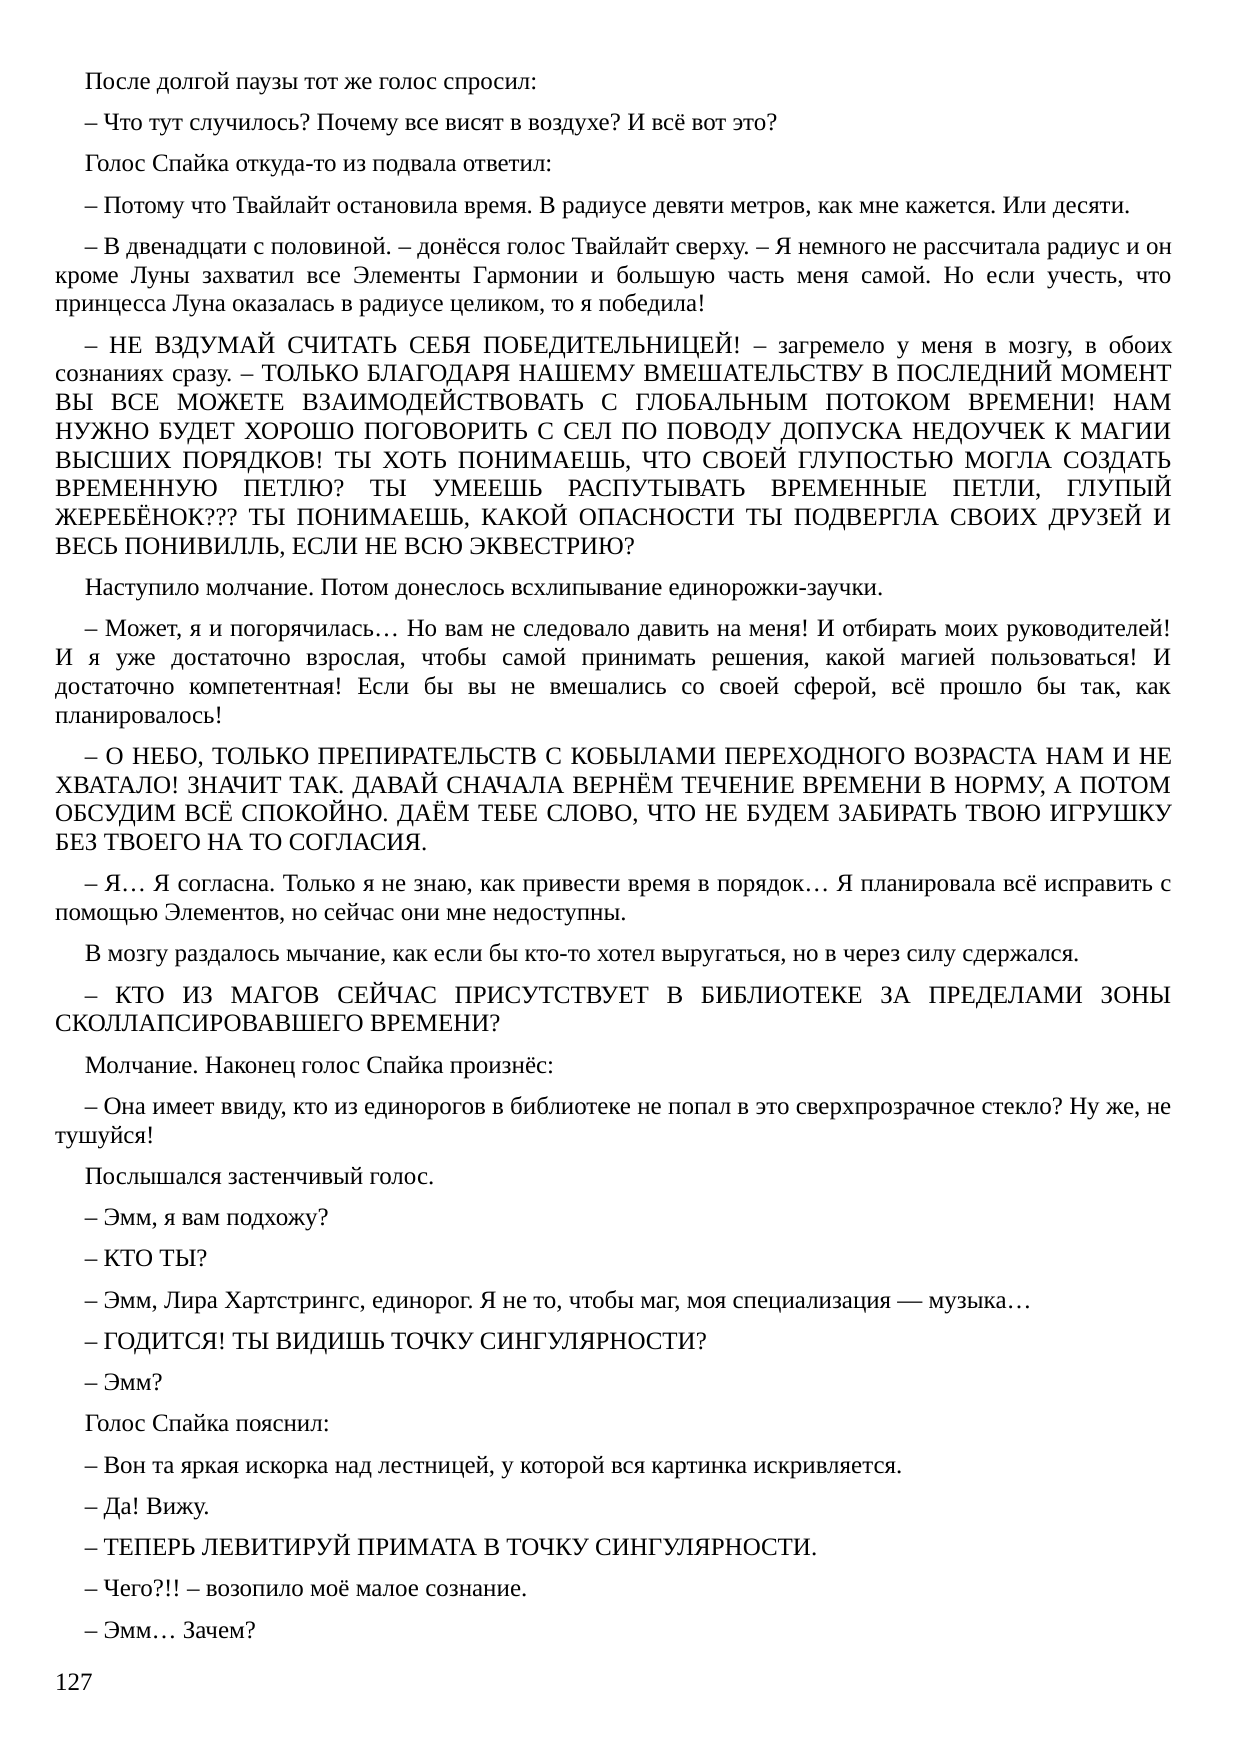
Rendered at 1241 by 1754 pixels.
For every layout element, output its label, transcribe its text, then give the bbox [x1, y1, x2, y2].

text – КТО ИЗ МАГОВ СЕЙЧАС ПРИСУТСТВУЕТ В БИБЛИОТЕКЕ ЗА ПРЕДЕЛАМИ ЗОНЫ СКОЛЛАПСИРОВАВШЕГО ВРЕМЕНИ? [55, 980, 1173, 1037]
text – В двенадцати с половиной. – донёсся голос Твайлайт сверху. – Я немного не рассчитала радиус и он кроме Луны захватил все Элементы Гармонии и большую часть меня самой. Но если учесть, что принцесса Луна оказалась в радиусе целиком, то я победила! [55, 231, 1173, 317]
text – Эмм… Зачем? [55, 1615, 1173, 1643]
text Голос Спайка пояснил: [55, 1408, 1173, 1437]
text Молчание. Наконец голос Спайка произнёс: [55, 1050, 1173, 1078]
text После долгой паузы тот же голос спросил: [55, 66, 1173, 95]
text – ГОДИТСЯ! ТЫ ВИДИШЬ ТОЧКУ СИНГУЛЯРНОСТИ? [55, 1326, 1173, 1355]
text – НЕ ВЗДУМАЙ СЧИТАТЬ СЕБЯ ПОБЕДИТЕЛЬНИЦЕЙ! – загремело у меня в мозгу, в обоих сознаниях сразу. – ТОЛЬКО БЛАГОДАРЯ НАШЕМУ ВМЕШАТЕЛЬСТВУ В ПОСЛЕДНИЙ МОМЕНТ ВЫ ВСЕ МОЖЕТЕ ВЗАИМОДЕЙСТВОВАТЬ С ГЛОБАЛЬНЫМ ПОТОКОМ ВРЕМЕНИ! НАМ НУЖНО БУДЕТ ХОРОШО ПОГОВОРИТЬ С СЕЛ ПО ПОВОДУ ДОПУСКА НЕДОУЧЕК К МАГИИ ВЫСШИХ ПОРЯДКОВ! ТЫ ХОТЬ ПОНИМАЕШЬ, ЧТО СВОЕЙ ГЛУПОСТЬЮ МОГЛА СОЗДАТЬ ВРЕМЕННУЮ ПЕТЛЮ? ТЫ УМЕЕШЬ РАСПУТЫВАТЬ ВРЕМЕННЫЕ ПЕТЛИ, ГЛУПЫЙ ЖЕРЕБЁНОК??? ТЫ ПОНИМАЕШЬ, КАКОЙ ОПАСНОСТИ ТЫ ПОДВЕРГЛА СВОИХ ДРУЗЕЙ И ВЕСЬ ПОНИВИЛЛЬ, ЕСЛИ НЕ ВСЮ ЭКВЕСТРИЮ? [55, 330, 1173, 560]
text – Потому что Твайлайт остановила время. В радиусе девяти метров, как мне кажется. Или десяти. [55, 190, 1173, 218]
text – Может, я и погорячилась… Но вам не следовало давить на меня! И отбирать моих руководителей! И я уже достаточно взрослая, чтобы самой принимать решения, какой магией пользоваться! И достаточно компетентная! Если бы вы не вмешались со своей сферой, всё прошло бы так, как планировалось! [55, 613, 1173, 728]
text Наступило молчание. Потом донеслось всхлипывание единорожки-заучки. [55, 572, 1173, 601]
text – Эмм, Лира Хартстрингс, единорог. Я не то, чтобы маг, моя специализация — музыка… [55, 1285, 1173, 1313]
text В мозгу раздалось мычание, как если бы кто-то хотел выругаться, но в через силу сдержался. [55, 938, 1173, 967]
text – ТЕПЕРЬ ЛЕВИТИРУЙ ПРИМАТА В ТОЧКУ СИНГУЛЯРНОСТИ. [55, 1532, 1173, 1561]
text – О НЕБО, ТОЛЬКО ПРЕПИРАТЕЛЬСТВ С КОБЫЛАМИ ПЕРЕХОДНОГО ВОЗРАСТА НАМ И НЕ ХВАТАЛО! ЗНАЧИТ ТАК. ДАВАЙ СНАЧАЛА ВЕРНЁМ ТЕЧЕНИЕ ВРЕМЕНИ В НОРМУ, А ПОТОМ ОБСУДИМ ВСЁ СПОКОЙНО. ДАЁМ ТЕБЕ СЛОВО, ЧТО НЕ БУДЕМ ЗАБИРАТЬ ТВОЮ ИГРУШКУ БЕЗ ТВОЕГО НА ТО СОГЛАСИЯ. [55, 741, 1173, 856]
text – Я… Я согласна. Только я не знаю, как привести время в порядок… Я планировала всё исправить с помощью Элементов, но сейчас они мне недоступны. [55, 868, 1173, 926]
text – Эмм? [55, 1367, 1173, 1396]
text – КТО ТЫ? [55, 1243, 1173, 1272]
text – Эмм, я вам подхожу? [55, 1202, 1173, 1231]
text – Вон та яркая искорка над лестницей, у которой вся картинка искривляется. [55, 1450, 1173, 1478]
text Послышался застенчивый голос. [55, 1161, 1173, 1190]
text – Что тут случилось? Почему все висят в воздухе? И всё вот это? [55, 107, 1173, 136]
text Голос Спайка откуда-то из подвала ответил: [55, 148, 1173, 177]
text – Она имеет ввиду, кто из единорогов в библиотеке не попал в это сверхпрозрачное стекло? Ну же, не тушуйся! [55, 1091, 1173, 1148]
text – Да! Вижу. [55, 1491, 1173, 1520]
text – Чего?!! – возопило моё малое сознание. [55, 1573, 1173, 1602]
